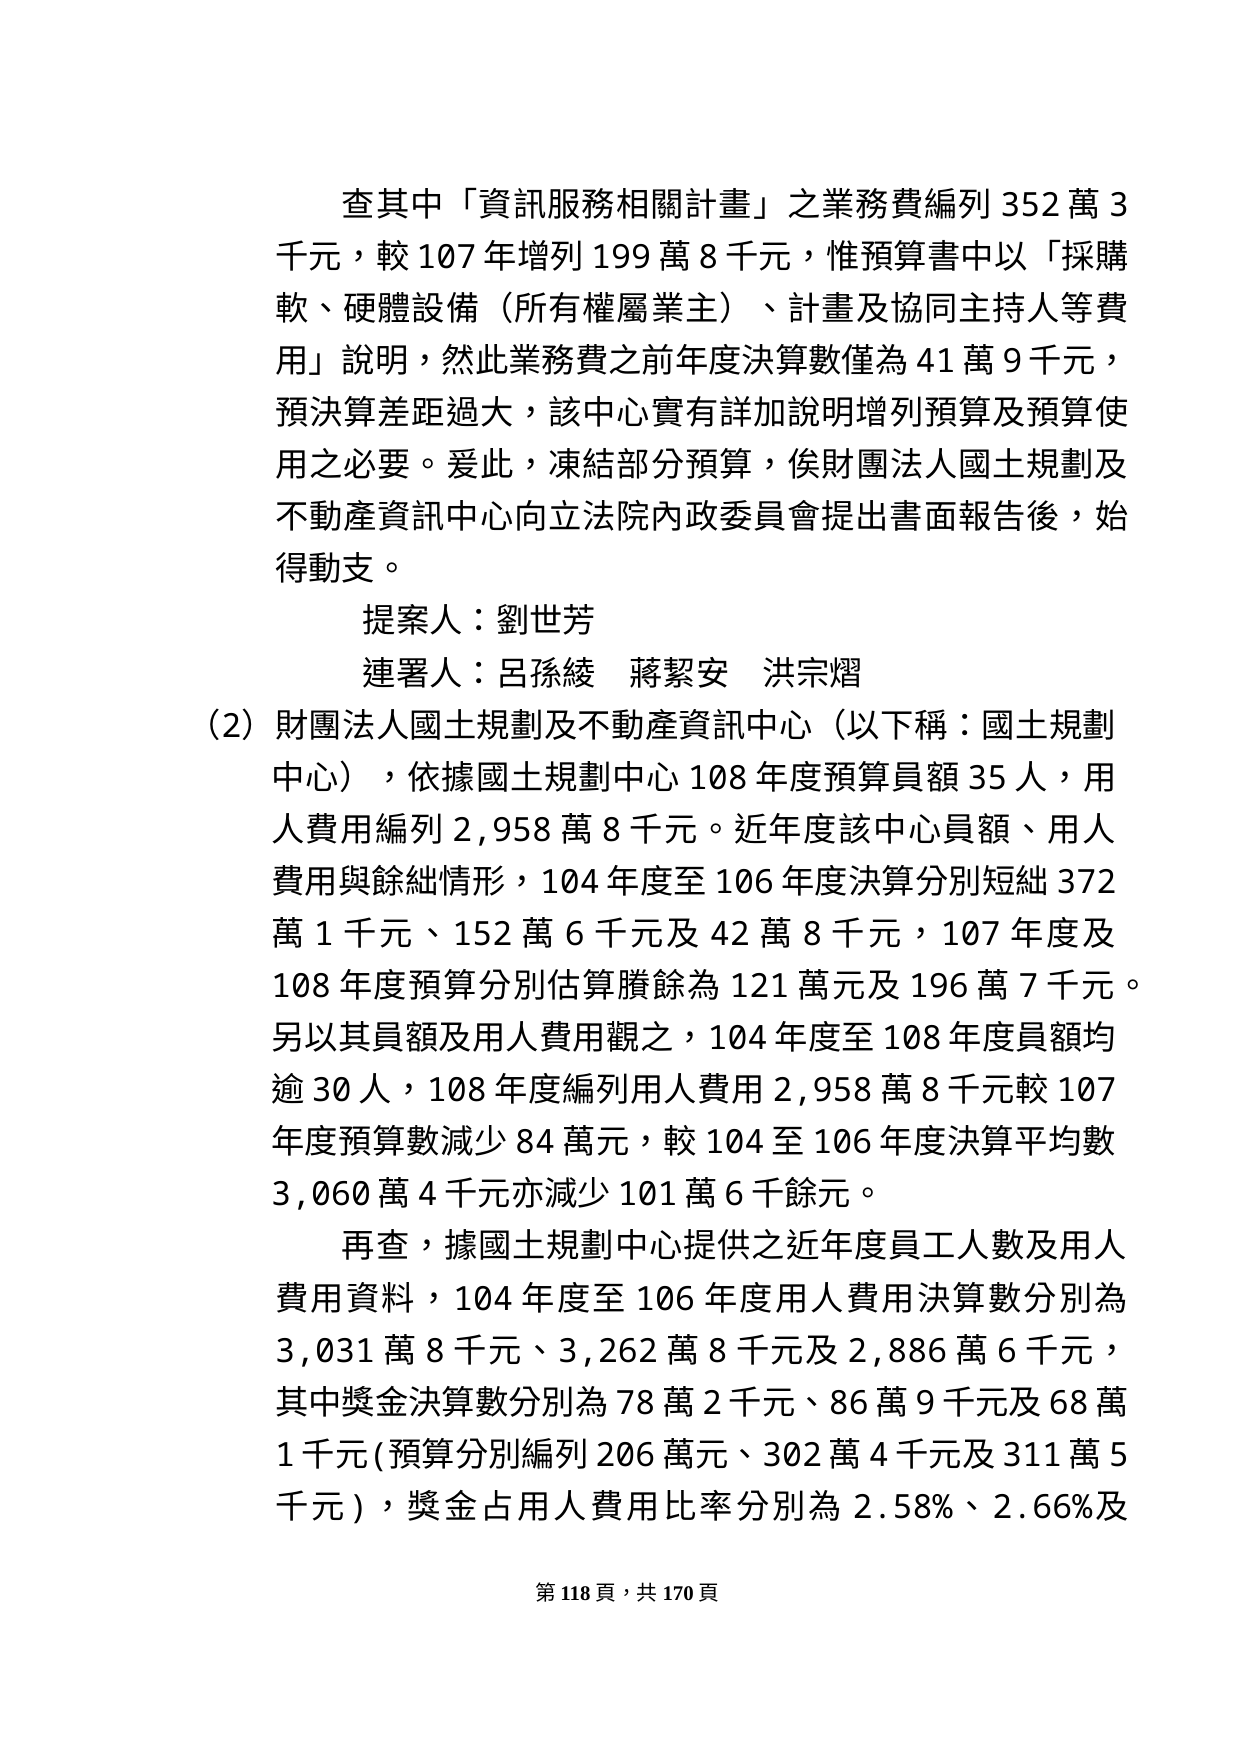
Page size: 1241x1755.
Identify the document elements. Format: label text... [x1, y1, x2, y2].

text 再查，據國土規劃中心提供之近年度員工人數及用人費用資料，104年度至106年度用人費用決算數分別為3,031萬8千元、3,262萬8千元及2,886萬6千元，其中獎金決算數分別為78萬2千元、86萬9千元及68萬1千元(預算分別編列206萬元、302萬4千元及311萬5千元)，獎金占用人費用比率分別為2.58%、2.66%及 [275, 1216, 1129, 1529]
text 查其中「資訊服務相關計畫」之業務費編列352萬3千元，較107年增列199萬8千元，惟預算書中以「採購軟、硬體設備（所有權屬業主）、計畫及協同主持人等費用」說明，然此業務費之前年度決算數僅為41萬9千元，預決算差距過大，該中心實有詳加說明增列預算及預算使用之必要。爰此，凍結部分預算，俟財團法人國土規劃及不動產資訊中心向立法院內政委員會提出書面報告後，始得動支。 [275, 174, 1129, 591]
text （2）財團法人國土規劃及不動產資訊中心（以下稱：國土規劃中心），依據國土規劃中心108年度預算員額35人，用人費用編列2,958萬8千元。近年度該中心員額、用人費用與餘絀情形，104年度至106年度決算分別短絀372萬1千元、152萬6千元及42萬8千元，107年度及108年度預算分別估算賸餘為121萬元及196萬7千元。另以其員額及用人費用觀之，104年度至108年度員額均逾30人，108年度編列用人費用2,958萬8千元較107年度預算數減少84萬元，較104至106年度決算平均數3,060萬4千元亦減少101萬6千餘元。 [187, 695, 1116, 1216]
text 連署人：呂孫綾 蔣絜安 洪宗熠 [362, 643, 1129, 695]
text 提案人：劉世芳 [362, 591, 1129, 643]
